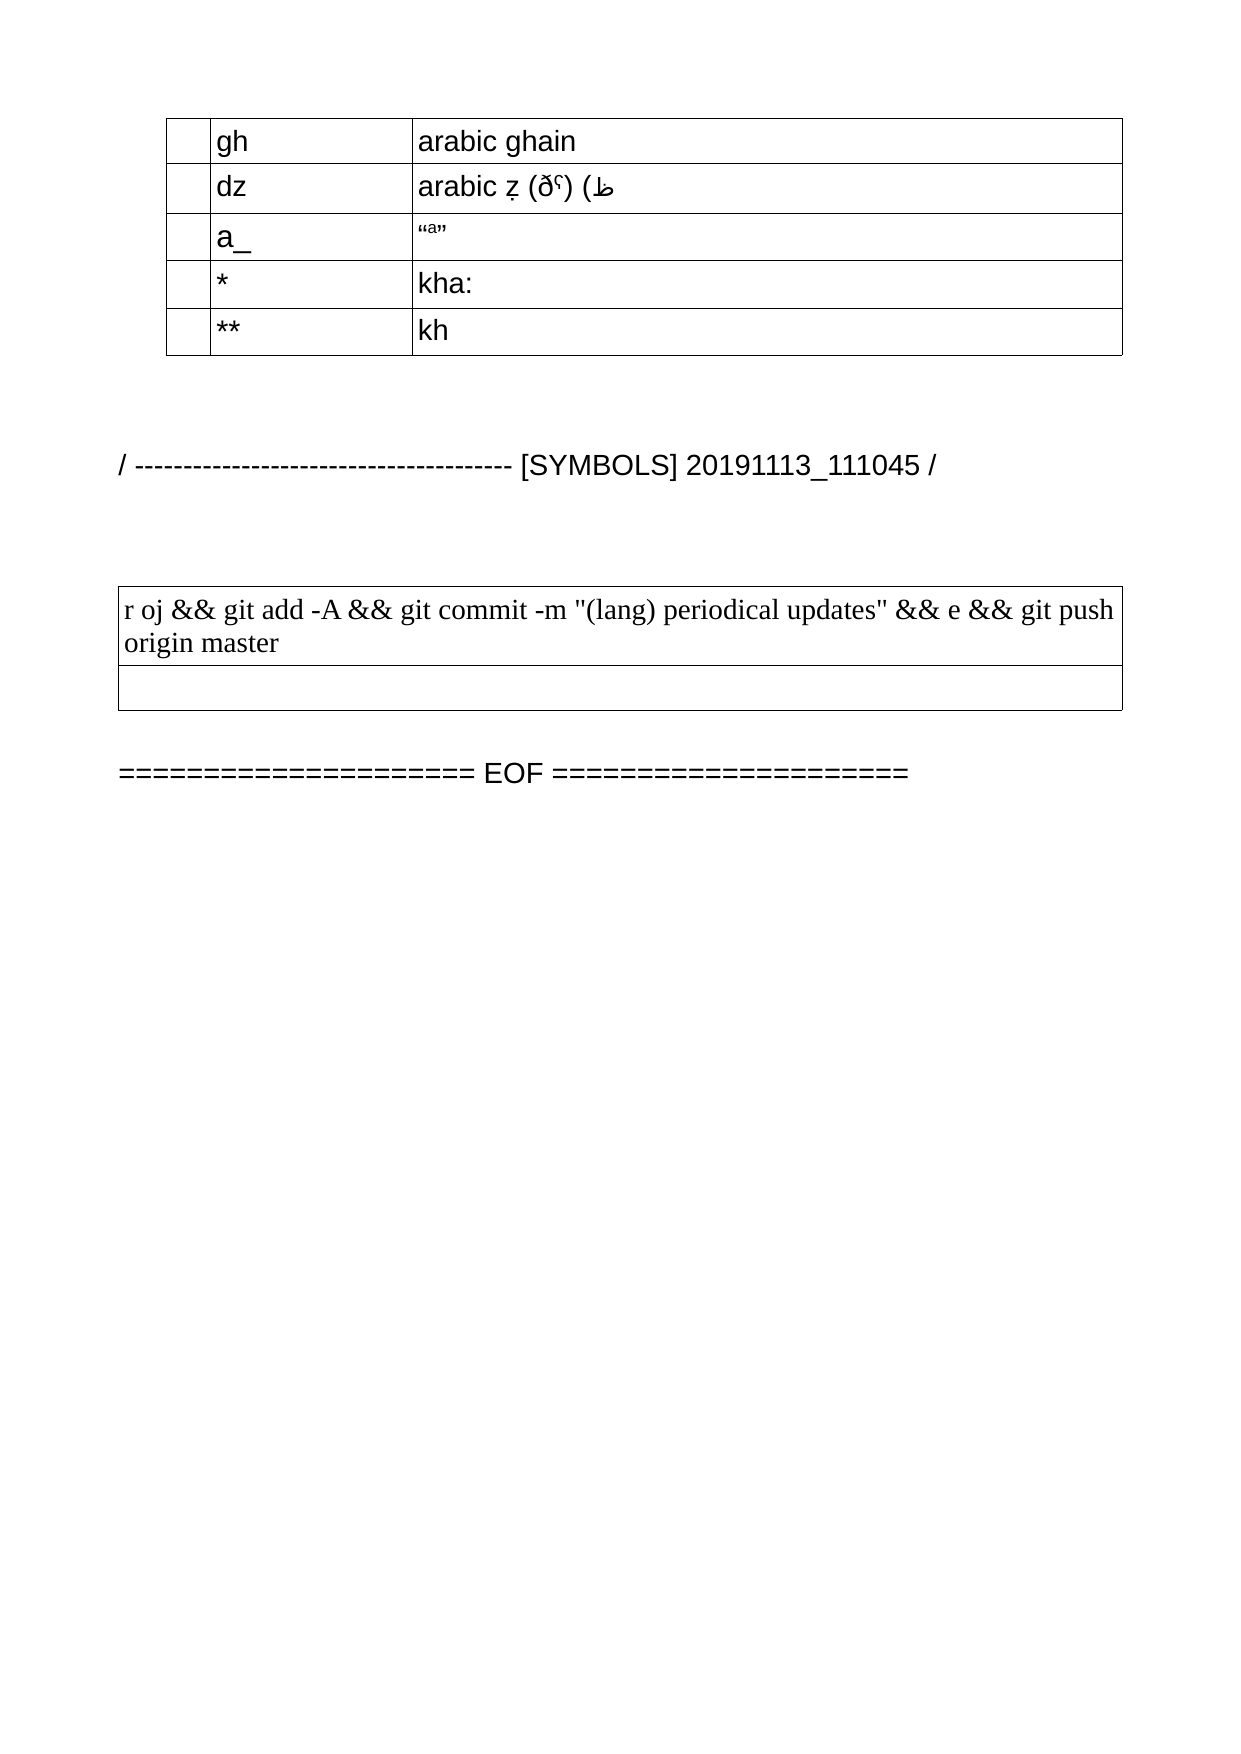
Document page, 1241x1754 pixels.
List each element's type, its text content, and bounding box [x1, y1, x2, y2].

table_cell [167, 309, 210, 355]
table_cell “a” [413, 214, 1122, 260]
table_cell arabic ẓ (ðˁ) (ظ [413, 164, 1122, 212]
table_header r oj && git add -A && git commit -m "(lang) periodical updates" && e && git push origin master [119, 587, 1122, 665]
table_cell kha: [413, 261, 1122, 307]
text ===================== EOF ===================== [118, 756, 1122, 790]
table_cell kh [413, 309, 1122, 355]
table_cell [167, 164, 210, 212]
table_cell [167, 119, 210, 163]
table_cell [167, 214, 210, 260]
text / --------------------------------------- [SYMBOLS] 20191113_111045 / [118, 447, 1122, 481]
table_cell gh [211, 119, 412, 163]
table_cell dz [211, 164, 412, 212]
table_cell arabic ghain [413, 119, 1122, 163]
table_cell ** [211, 309, 412, 355]
table_cell a_ [211, 214, 412, 260]
table_cell [167, 261, 210, 307]
table_cell [119, 666, 1122, 710]
table_cell * [211, 261, 412, 307]
